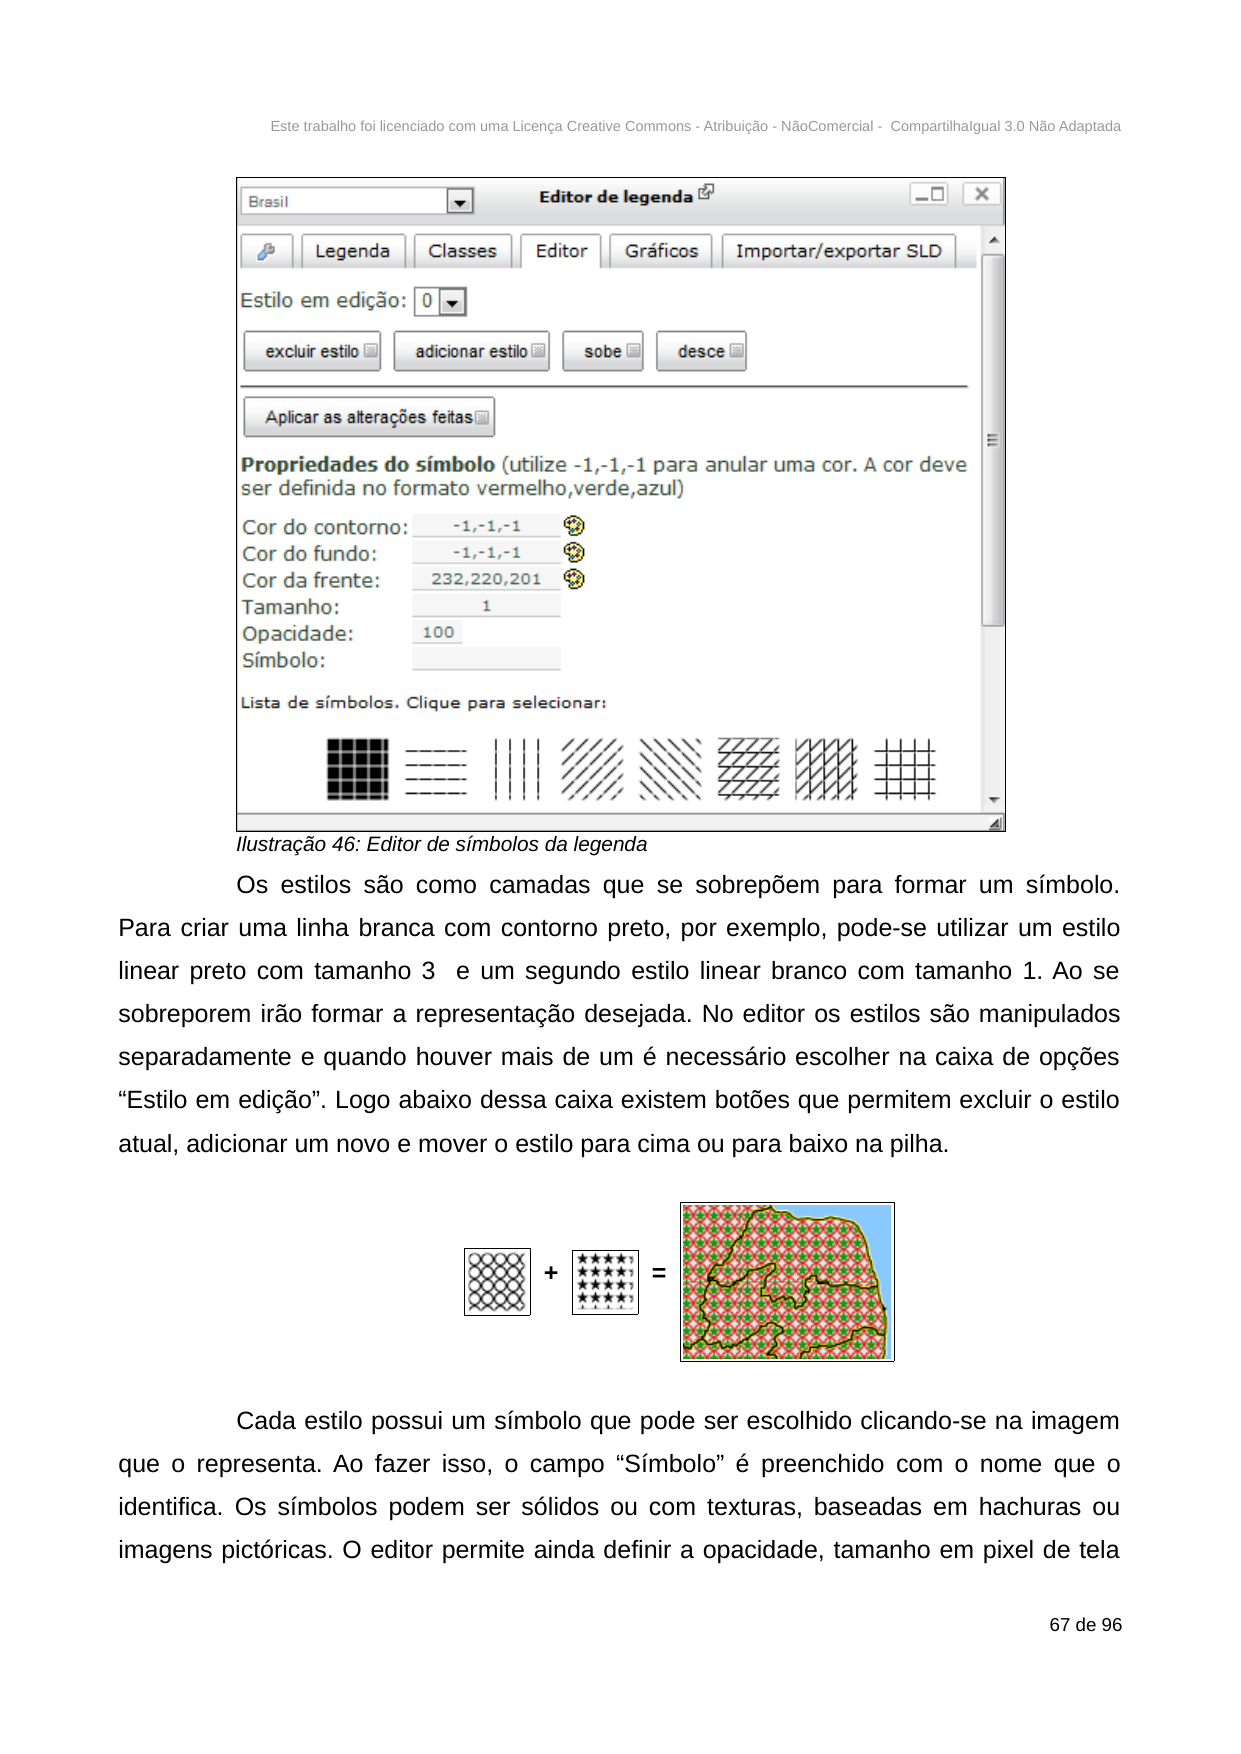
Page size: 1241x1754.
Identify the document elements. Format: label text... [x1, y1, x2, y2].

text [895, 1202, 1122, 1361]
picture [237, 178, 1005, 831]
picture [467, 1251, 527, 1313]
text Os estilos são como camadas que se sobrepõem para formar um símbolo. Para criar uma linha branca com contorno preto, por exemplo, pode-se utilizar um estilo linear preto com tamanho 3 e um segundo estilo linear branco com tamanho 1. Ao se sobreporem irão formar a representação desejada. No editor os estilos são manipulados separadamente e quando houver mais de um é necessário escolher na caixa de opções “Estilo em edição”. Logo abaixo dessa caixa existem botões que permitem excluir o estilo atual, adicionar um novo e mover o estilo para cima ou para baixo na pilha. [118, 164, 1122, 1157]
text + = [118, 1202, 680, 1361]
text Cada estilo possui um símbolo que pode ser escolhido clicando-se na imagem que o representa. Ao fazer isso, o campo “Símbolo” é preenchido com o nome que o identifica. Os símbolos podem ser sólidos ou com texturas, baseadas em hachuras ou imagens pictóricas. O editor permite ainda definir a opacidade, tamanho em pixel de tela [118, 1406, 1122, 1564]
picture [575, 1252, 635, 1311]
text Ilustração 46: Editor de símbolos da legenda [236, 832, 1004, 856]
picture [683, 1205, 892, 1359]
